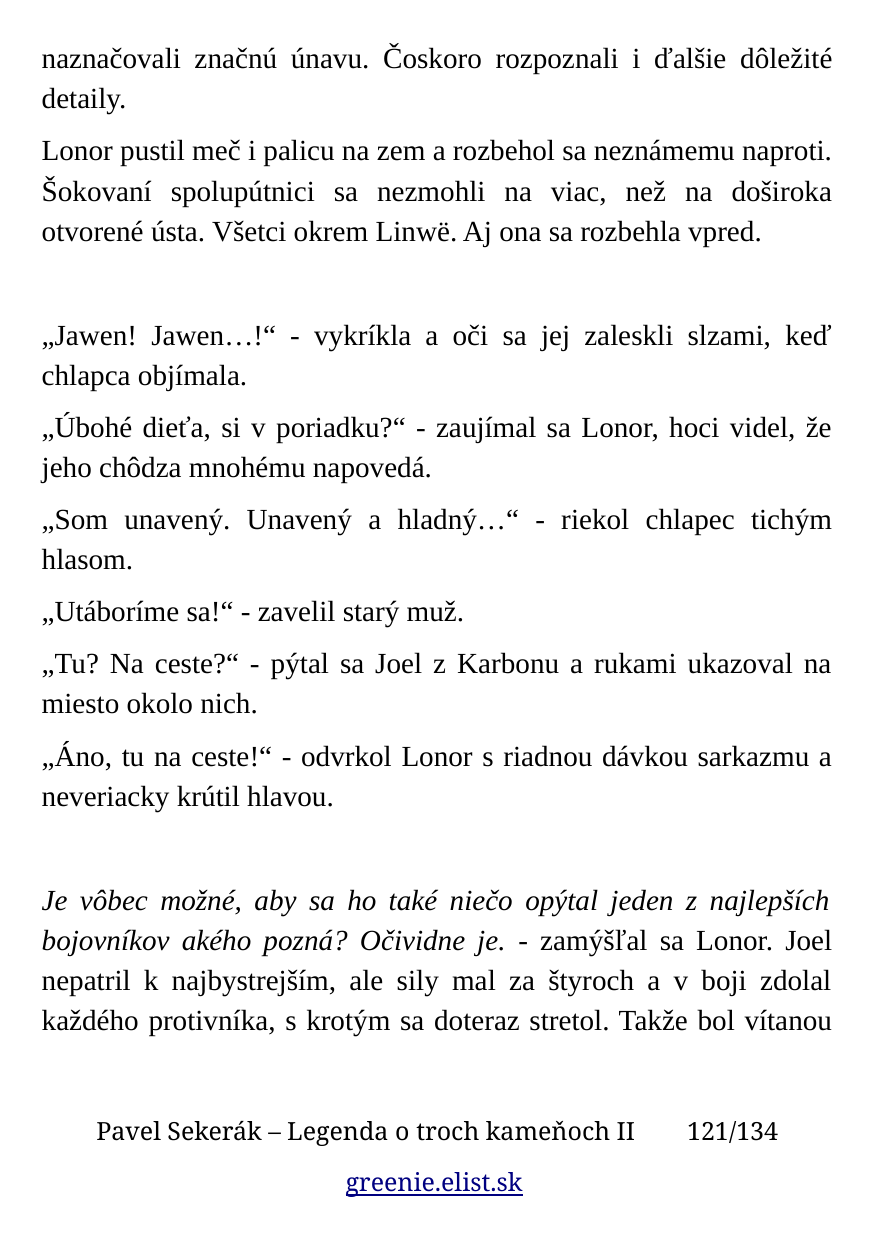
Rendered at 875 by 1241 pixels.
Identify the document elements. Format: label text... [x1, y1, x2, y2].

text Je vôbec možné, aby sa ho také niečo opýtal jeden z najlepších bojovníkov akého pozná? Očividne je. - zamýšľal sa Lonor. Joel nepatril k najbystrejším, ale sily mal za štyroch a v boji zdolal každého protivníka, s krotým sa doteraz stretol. Takže bol vítanou [41, 883, 833, 1037]
text „Jawen! Jawen…!“ - vykríkla a oči sa jej zaleskli slzami, keď chlapca objímala. [41, 318, 833, 392]
text „Úbohé dieťa, si v poriadku?“ - zaujímal sa Lonor, hoci videl, že jeho chôdza mnohému napovedá. [41, 410, 833, 484]
text naznačovali značnú únavu. Čoskoro rozpoznali i ďalšie dôležité detaily. [41, 41, 833, 115]
text „Áno, tu na ceste!“ - odvrkol Lonor s riadnou dávkou sarkazmu a neveriacky krútil hlavou. [41, 739, 833, 812]
text „Utáboríme sa!“ - zavelil starý muž. [41, 594, 833, 628]
text Lonor pustil meč i palicu na zem a rozbehol sa neznámemu naproti. Šokovaní spolupútnici sa nezmohli na viac, než na doširoka otvorené ústa. Všetci okrem Linwë. Aj ona sa rozbehla vpred. [41, 133, 833, 247]
text „Tu? Na ceste?“ - pýtal sa Joel z Karbonu a rukami ukazoval na miesto okolo nich. [41, 646, 833, 720]
text „Som unavený. Unavený a hladný…“ - riekol chlapec tichým hlasom. [41, 502, 833, 576]
